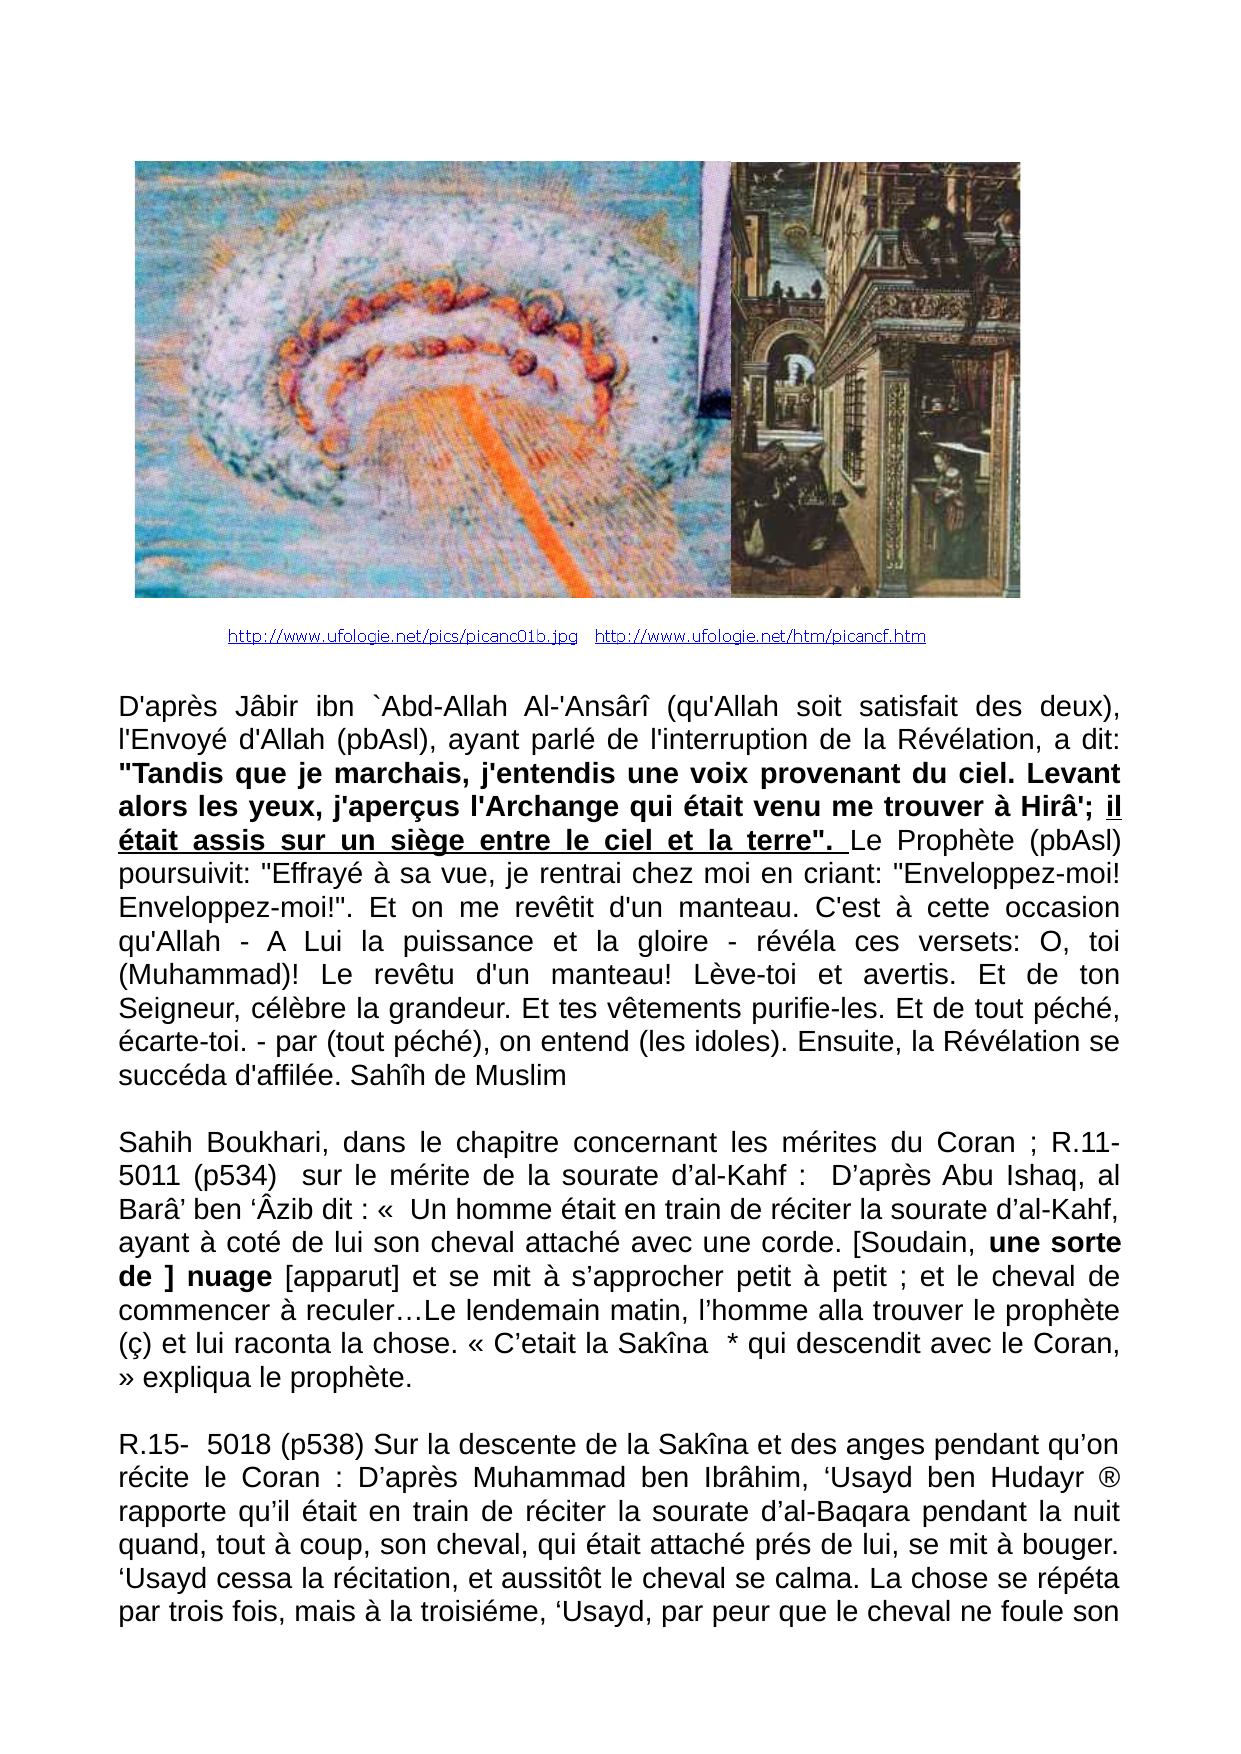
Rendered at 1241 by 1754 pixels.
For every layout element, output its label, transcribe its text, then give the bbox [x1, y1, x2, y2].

text Sahih Boukhari, dans le chapitre concernant les mérites du Coran ; R.11- 5011 (p534) sur le mérite de la sourate d’al-Kahf : D’après Abu Ishaq, al Barâ’ ben ‘Âzib dit : « Un homme était en train de réciter la sourate d’al-Kahf, ayant à coté de lui son cheval attaché avec une corde. [Soudain, une sorte de ] nuage [apparut] et se mit à s’approcher petit à petit ; et le cheval de commencer à reculer…Le lendemain matin, l’homme alla trouver le prophète (ç) et lui raconta la chose. « C’etait la Sakîna * qui descendit avec le Coran, » expliqua le prophète. [118, 1125, 1122, 1393]
text D'après Jâbir ibn `Abd-Allah Al-'Ansârî (qu'Allah soit satisfait des deux), l'Envoyé d'Allah (pbAsl), ayant parlé de l'interruption de la Révélation, a dit: "Tandis que je marchais, j'entendis une voix provenant du ciel. Levant alors les yeux, j'aperçus l'Archange qui était venu me trouver à Hirâ'; il était assis sur un siège entre le ciel et la terre". Le Prophète (pbAsl) poursuivit: "Effrayé à sa vue, je rentrai chez moi en criant: "Enveloppez-moi! Enveloppez-moi!". Et on me revêtit d'un manteau. C'est à cette occasion qu'Allah - A Lui la puissance et la gloire - révéla ces versets: O, toi (Muhammad)! Le revêtu d'un manteau! Lève-toi et avertis. Et de ton Seigneur, célèbre la grandeur. Et tes vêtements purifie-les. Et de tout péché, écarte-toi. - par (tout péché), on entend (les idoles). Ensuite, la Révélation se succéda d'affilée. Sahîh de Muslim [118, 689, 1122, 1091]
picture [134, 160, 1021, 647]
text R.15- 5018 (p538) Sur la descente de la Sakîna et des anges pendant qu’on récite le Coran : D’après Muhammad ben Ibrâhim, ‘Usayd ben Hudayr ® rapporte qu’il était en train de réciter la sourate d’al-Baqara pendant la nuit quand, tout à coup, son cheval, qui était attaché prés de lui, se mit à bouger. ‘Usayd cessa la récitation, et aussitôt le cheval se calma. La chose se répéta par trois fois, mais à la troisiéme, ‘Usayd, par peur que le cheval ne foule son [118, 1427, 1122, 1628]
